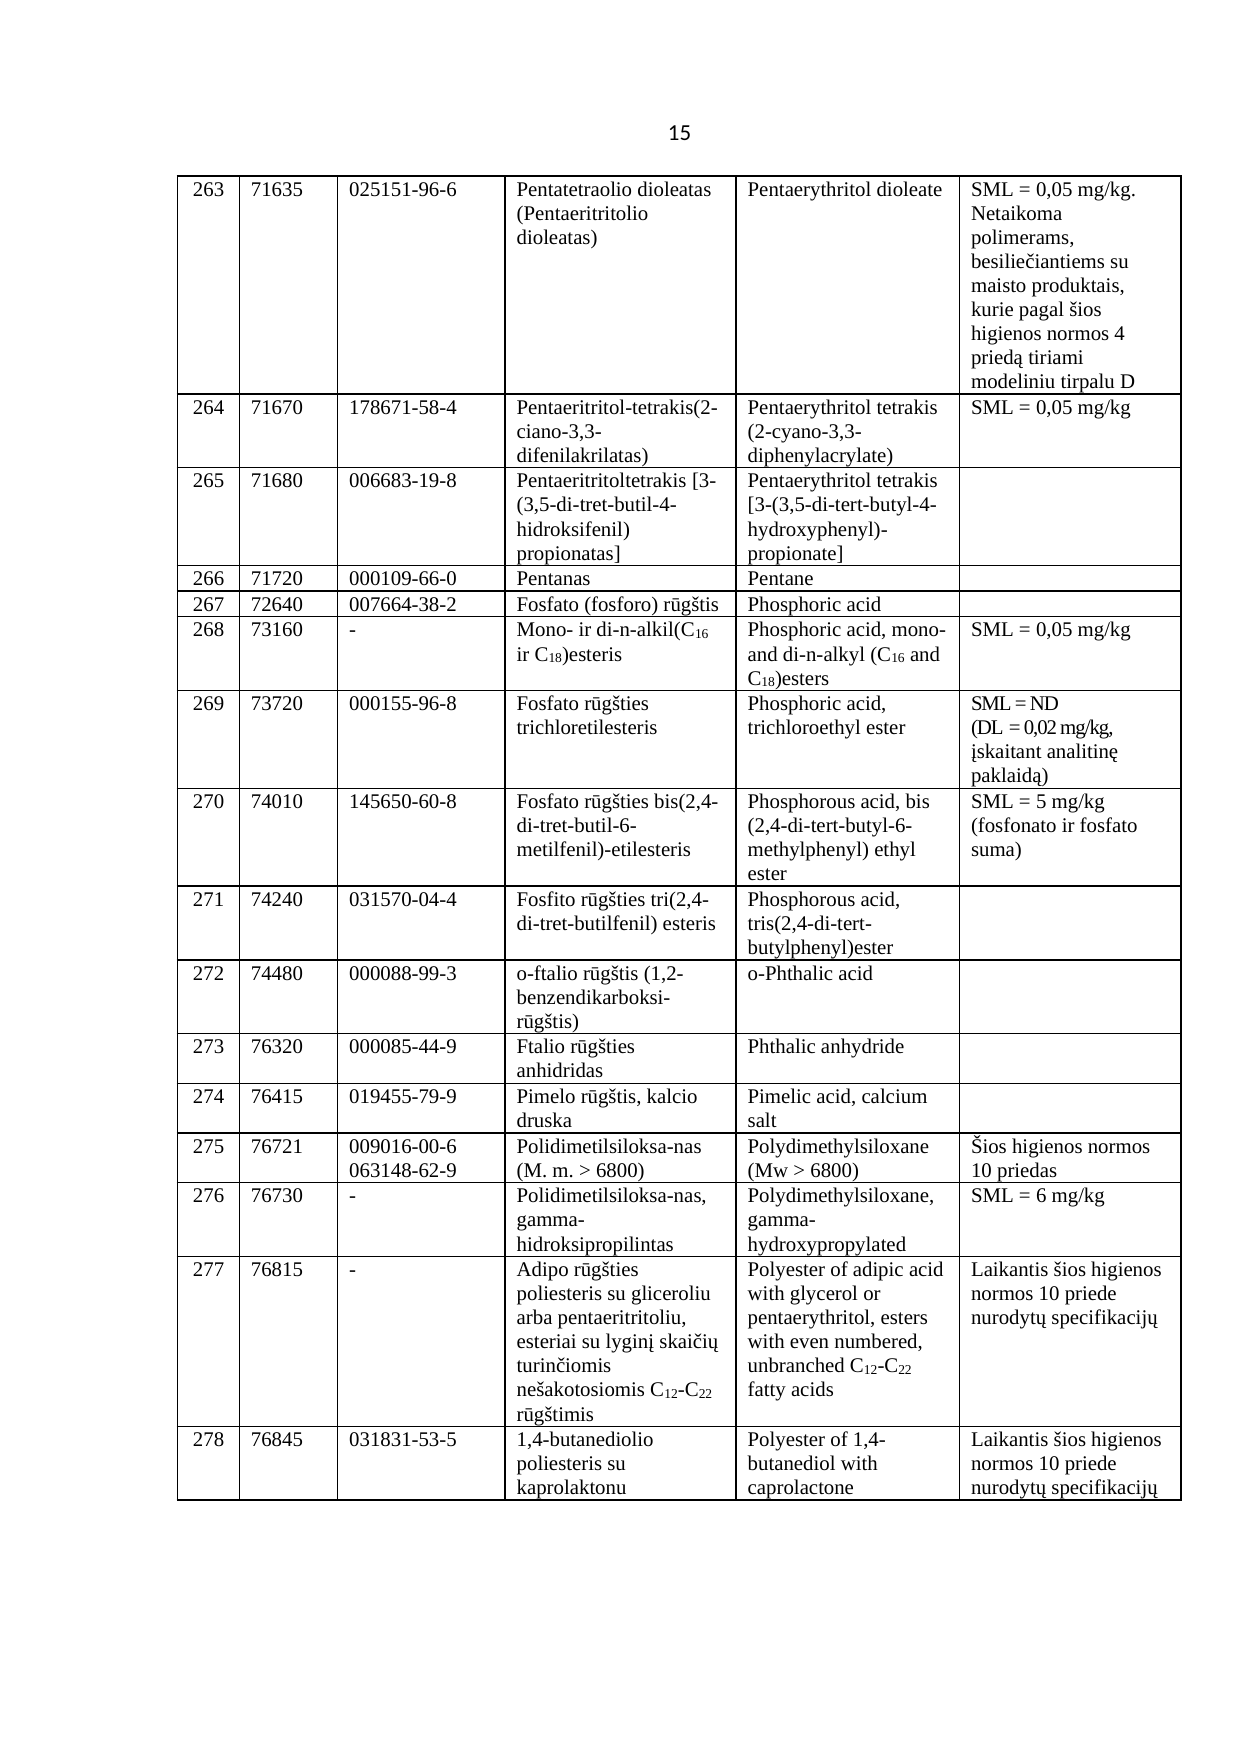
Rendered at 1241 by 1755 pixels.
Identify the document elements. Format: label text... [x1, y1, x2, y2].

table_cell - [338, 1257, 504, 1426]
table_cell Pentane [737, 566, 959, 590]
table_cell Laikantis šios higienos normos 10 priede nurodytų specifikacijų [960, 1257, 1180, 1426]
table_cell 76320 [240, 1034, 337, 1082]
table_cell 275 [178, 1134, 239, 1182]
table_cell Pentaerythritol tetrakis [3-(3,5-di-tert-butyl-4-hydroxyphenyl)-propionate] [737, 468, 959, 564]
table_cell Polydimethylsiloxane (Mw > 6800) [737, 1134, 959, 1182]
table_cell Phosphoric acid [737, 592, 959, 616]
table_cell Ftalio rūgšties anhidridas [506, 1034, 735, 1082]
table_cell 268 [178, 617, 239, 689]
table_cell Fosfato (fosforo) rūgštis [506, 592, 735, 616]
table_cell 263 [178, 177, 239, 393]
table_cell Pentaeritritol-tetrakis(2-ciano-3,3-difenilakrilatas) [506, 395, 735, 467]
table_cell 031570-04-4 [338, 887, 504, 959]
table_cell 000109-66-0 [338, 566, 504, 590]
table_cell [960, 468, 1180, 564]
table_cell 031831-53-5 [338, 1427, 504, 1499]
table_cell 271 [178, 887, 239, 959]
table_cell 269 [178, 691, 239, 787]
table_cell 278 [178, 1427, 239, 1499]
table_cell 76721 [240, 1134, 337, 1182]
table_cell 145650-60-8 [338, 789, 504, 885]
table_cell 74010 [240, 789, 337, 885]
table_cell 000155-96-8 [338, 691, 504, 787]
table_cell SML = 0,05 mg/kg. Netaikoma polimerams, besiliečiantiems su maisto produktais, kurie pagal šios higienos normos 4 priedą tiriami modeliniu tirpalu D [960, 177, 1180, 393]
table_cell 73720 [240, 691, 337, 787]
table_cell [960, 887, 1180, 959]
table_cell Pentanas [506, 566, 735, 590]
table_cell 76730 [240, 1183, 337, 1256]
table_cell 009016-00-6 063148-62-9 [338, 1134, 504, 1182]
table_cell Phosphorous acid, tris(2,4-di-tert-butylphenyl)ester [737, 887, 959, 959]
table_cell 266 [178, 566, 239, 590]
table_cell o-Phthalic acid [737, 961, 959, 1033]
table_cell SML = 0,05 mg/kg [960, 395, 1180, 467]
table_cell 274 [178, 1084, 239, 1132]
table_cell SML = 5 mg/kg (fosfonato ir fosfato suma) [960, 789, 1180, 885]
table_cell 019455-79-9 [338, 1084, 504, 1132]
table_cell Polidimetilsiloksa-nas, gamma-hidroksipropilintas [506, 1183, 735, 1256]
table_cell [960, 961, 1180, 1033]
table_cell SML = ND (DL = 0,02 mg/kg, įskaitant analitinę paklaidą) [960, 691, 1180, 787]
table_cell 76845 [240, 1427, 337, 1499]
table_cell Adipo rūgšties poliesteris su gliceroliu arba pentaeritritoliu, esteriai su lyginį skaičių turinčiomis nešakotosiomis C12-C22 rūgštimis [506, 1257, 735, 1426]
table_cell 71720 [240, 566, 337, 590]
table_cell o-ftalio rūgštis (1,2-benzendikarboksi-rūgštis) [506, 961, 735, 1033]
table_cell Mono- ir di-n-alkil(C16 ir C18)esteris [506, 617, 735, 689]
table_cell 006683-19-8 [338, 468, 504, 564]
table_cell 71680 [240, 468, 337, 564]
table_cell 265 [178, 468, 239, 564]
table_cell Pentaerythritol dioleate [737, 177, 959, 393]
table_cell Fosfito rūgšties tri(2,4-di-tret-butilfenil) esteris [506, 887, 735, 959]
table_cell 73160 [240, 617, 337, 689]
table_cell 72640 [240, 592, 337, 616]
table_cell [960, 592, 1180, 616]
table_cell - [338, 617, 504, 689]
table_cell 267 [178, 592, 239, 616]
table_cell SML = 6 mg/kg [960, 1183, 1180, 1256]
table_cell 270 [178, 789, 239, 885]
table_cell Laikantis šios higienos normos 10 priede nurodytų specifikacijų [960, 1427, 1180, 1499]
table_cell 264 [178, 395, 239, 467]
table_cell [960, 1084, 1180, 1132]
table_cell Phosphorous acid, bis (2,4-di-tert-butyl-6-methylphenyl) ethyl ester [737, 789, 959, 885]
table_cell 000088-99-3 [338, 961, 504, 1033]
table_cell 76815 [240, 1257, 337, 1426]
table_cell 007664-38-2 [338, 592, 504, 616]
table_cell 025151-96-6 [338, 177, 504, 393]
table_cell 74480 [240, 961, 337, 1033]
table_cell Phosphoric acid, trichloroethyl ester [737, 691, 959, 787]
table_cell 272 [178, 961, 239, 1033]
table_cell Pentaerythritol tetrakis (2-cyano-3,3-diphenylacrylate) [737, 395, 959, 467]
table_cell 277 [178, 1257, 239, 1426]
table_cell Fosfato rūgšties bis(2,4-di-tret-butil-6-metilfenil)-etilesteris [506, 789, 735, 885]
table_cell Phosphoric acid, mono-and di-n-alkyl (C16 and C18)esters [737, 617, 959, 689]
table_cell Pentaeritritoltetrakis [3-(3,5-di-tret-butil-4-hidroksifenil) propionatas] [506, 468, 735, 564]
table_cell Pimelo rūgštis, kalcio druska [506, 1084, 735, 1132]
table_cell Pimelic acid, calcium salt [737, 1084, 959, 1132]
table_cell SML = 0,05 mg/kg [960, 617, 1180, 689]
table_cell 76415 [240, 1084, 337, 1132]
table_cell [960, 1034, 1180, 1082]
table_cell 178671-58-4 [338, 395, 504, 467]
table_cell Polidimetilsiloksa-nas (M. m. > 6800) [506, 1134, 735, 1182]
table_cell 71670 [240, 395, 337, 467]
table_cell 71635 [240, 177, 337, 393]
table_cell 276 [178, 1183, 239, 1256]
table_cell - [338, 1183, 504, 1256]
table_cell Polyester of adipic acid with glycerol or pentaerythritol, esters with even numbered, unbranched C12-C22 fatty acids [737, 1257, 959, 1426]
table_cell Fosfato rūgšties trichloretilesteris [506, 691, 735, 787]
table_cell Šios higienos normos 10 priedas [960, 1134, 1180, 1182]
table_cell 000085-44-9 [338, 1034, 504, 1082]
table_cell Pentatetraolio dioleatas (Pentaeritritolio dioleatas) [506, 177, 735, 393]
table_cell 74240 [240, 887, 337, 959]
table_cell 1,4-butanediolio poliesteris su kaprolaktonu [506, 1427, 735, 1499]
table_cell [960, 566, 1180, 590]
table_cell 273 [178, 1034, 239, 1082]
table_cell Polydimethylsiloxane, gamma-hydroxypropylated [737, 1183, 959, 1256]
table_cell Polyester of 1,4-butanediol with caprolactone [737, 1427, 959, 1499]
table_cell Phthalic anhydride [737, 1034, 959, 1082]
